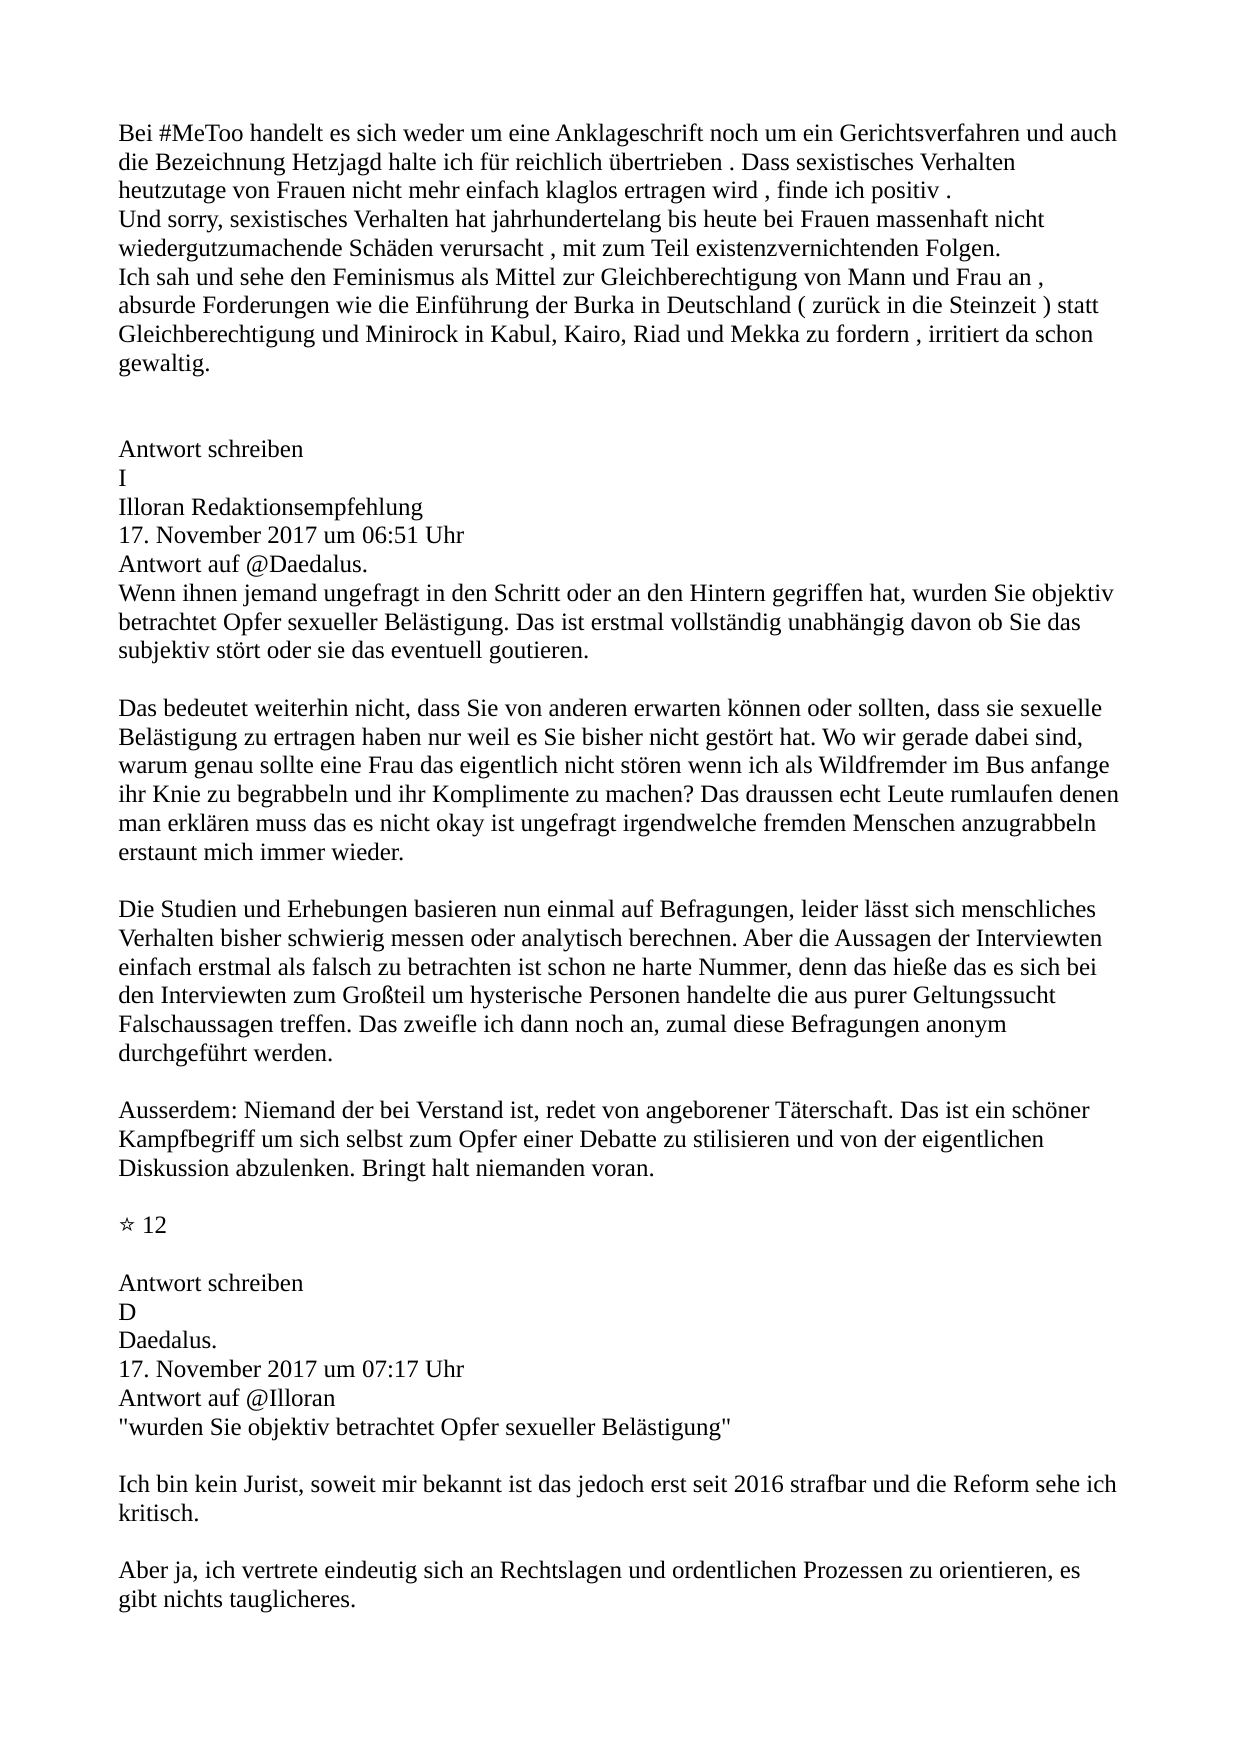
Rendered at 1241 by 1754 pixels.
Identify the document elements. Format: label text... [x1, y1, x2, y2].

text Antwort schreiben [118, 1268, 1122, 1297]
text Daedalus. [118, 1326, 1122, 1354]
text Ausserdem: Niemand der bei Verstand ist, redet von angeborener Täterschaft. Das ist ein schöner Kampfbegriff um sich selbst zum Opfer einer Debatte zu stilisieren und von der eigentlichen Diskussion abzulenken. Bringt halt niemanden voran. [118, 1096, 1122, 1182]
text Ich bin kein Jurist, soweit mir bekannt ist das jedoch erst seit 2016 strafbar und die Reform sehe ich kritisch. [118, 1469, 1122, 1527]
text "wurden Sie objektiv betrachtet Opfer sexueller Belästigung" [118, 1412, 1122, 1441]
text Das bedeutet weiterhin nicht, dass Sie von anderen erwarten können oder sollten, dass sie sexuelle Belästigung zu ertragen haben nur weil es Sie bisher nicht gestört hat. Wo wir gerade dabei sind, warum genau sollte eine Frau das eigentlich nicht stören wenn ich als Wildfremder im Bus anfange ihr Knie zu begrabbeln und ihr Komplimente zu machen? Das draussen echt Leute rumlaufen denen man erklären muss das es nicht okay ist ungefragt irgendwelche fremden Menschen anzugrabbeln erstaunt mich immer wieder. [118, 693, 1122, 866]
text Antwort auf @Daedalus. [118, 549, 1122, 578]
text Ich sah und sehe den Feminismus als Mittel zur Gleichberechtigung von Mann und Frau an , absurde Forderungen wie die Einführung der Burka in Deutschland ( zurück in die Steinzeit ) statt Gleichberechtigung und Minirock in Kabul, Kairo, Riad und Mekka zu fordern , irritiert da schon gewaltig. [118, 262, 1122, 377]
text Antwort schreiben [118, 434, 1122, 463]
text ⭐️ 12 [118, 1211, 1122, 1239]
text Bei #MeToo handelt es sich weder um eine Anklageschrift noch um ein Gerichtsverfahren und auch die Bezeichnung Hetzjagd halte ich für reichlich übertrieben . Dass sexistisches Verhalten heutzutage von Frauen nicht mehr einfach klaglos ertragen wird , finde ich positiv . [118, 118, 1122, 204]
text 17. November 2017 um 07:17 Uhr [118, 1354, 1122, 1383]
text Wenn ihnen jemand ungefragt in den Schritt oder an den Hintern gegriffen hat, wurden Sie objektiv betrachtet Opfer sexueller Belästigung. Das ist erstmal vollständig unabhängig davon ob Sie das subjektiv stört oder sie das eventuell goutieren. [118, 578, 1122, 664]
text Und sorry, sexistisches Verhalten hat jahrhundertelang bis heute bei Frauen massenhaft nicht wiedergutzumachende Schäden verursacht , mit zum Teil existenzvernichtenden Folgen. [118, 204, 1122, 262]
text Illoran Redaktionsempfehlung [118, 492, 1122, 521]
text 17. November 2017 um 06:51 Uhr [118, 521, 1122, 549]
text Aber ja, ich vertrete eindeutig sich an Rechtslagen und ordentlichen Prozessen zu orientieren, es gibt nichts tauglicheres. [118, 1556, 1122, 1613]
text Antwort auf @Illoran [118, 1383, 1122, 1412]
text I [118, 463, 1122, 492]
text D [118, 1297, 1122, 1326]
text Die Studien und Erhebungen basieren nun einmal auf Befragungen, leider lässt sich menschliches Verhalten bisher schwierig messen oder analytisch berechnen. Aber die Aussagen der Interviewten einfach erstmal als falsch zu betrachten ist schon ne harte Nummer, denn das hieße das es sich bei den Interviewten zum Großteil um hysterische Personen handelte die aus purer Geltungssucht Falschaussagen treffen. Das zweifle ich dann noch an, zumal diese Befragungen anonym durchgeführt werden. [118, 894, 1122, 1067]
